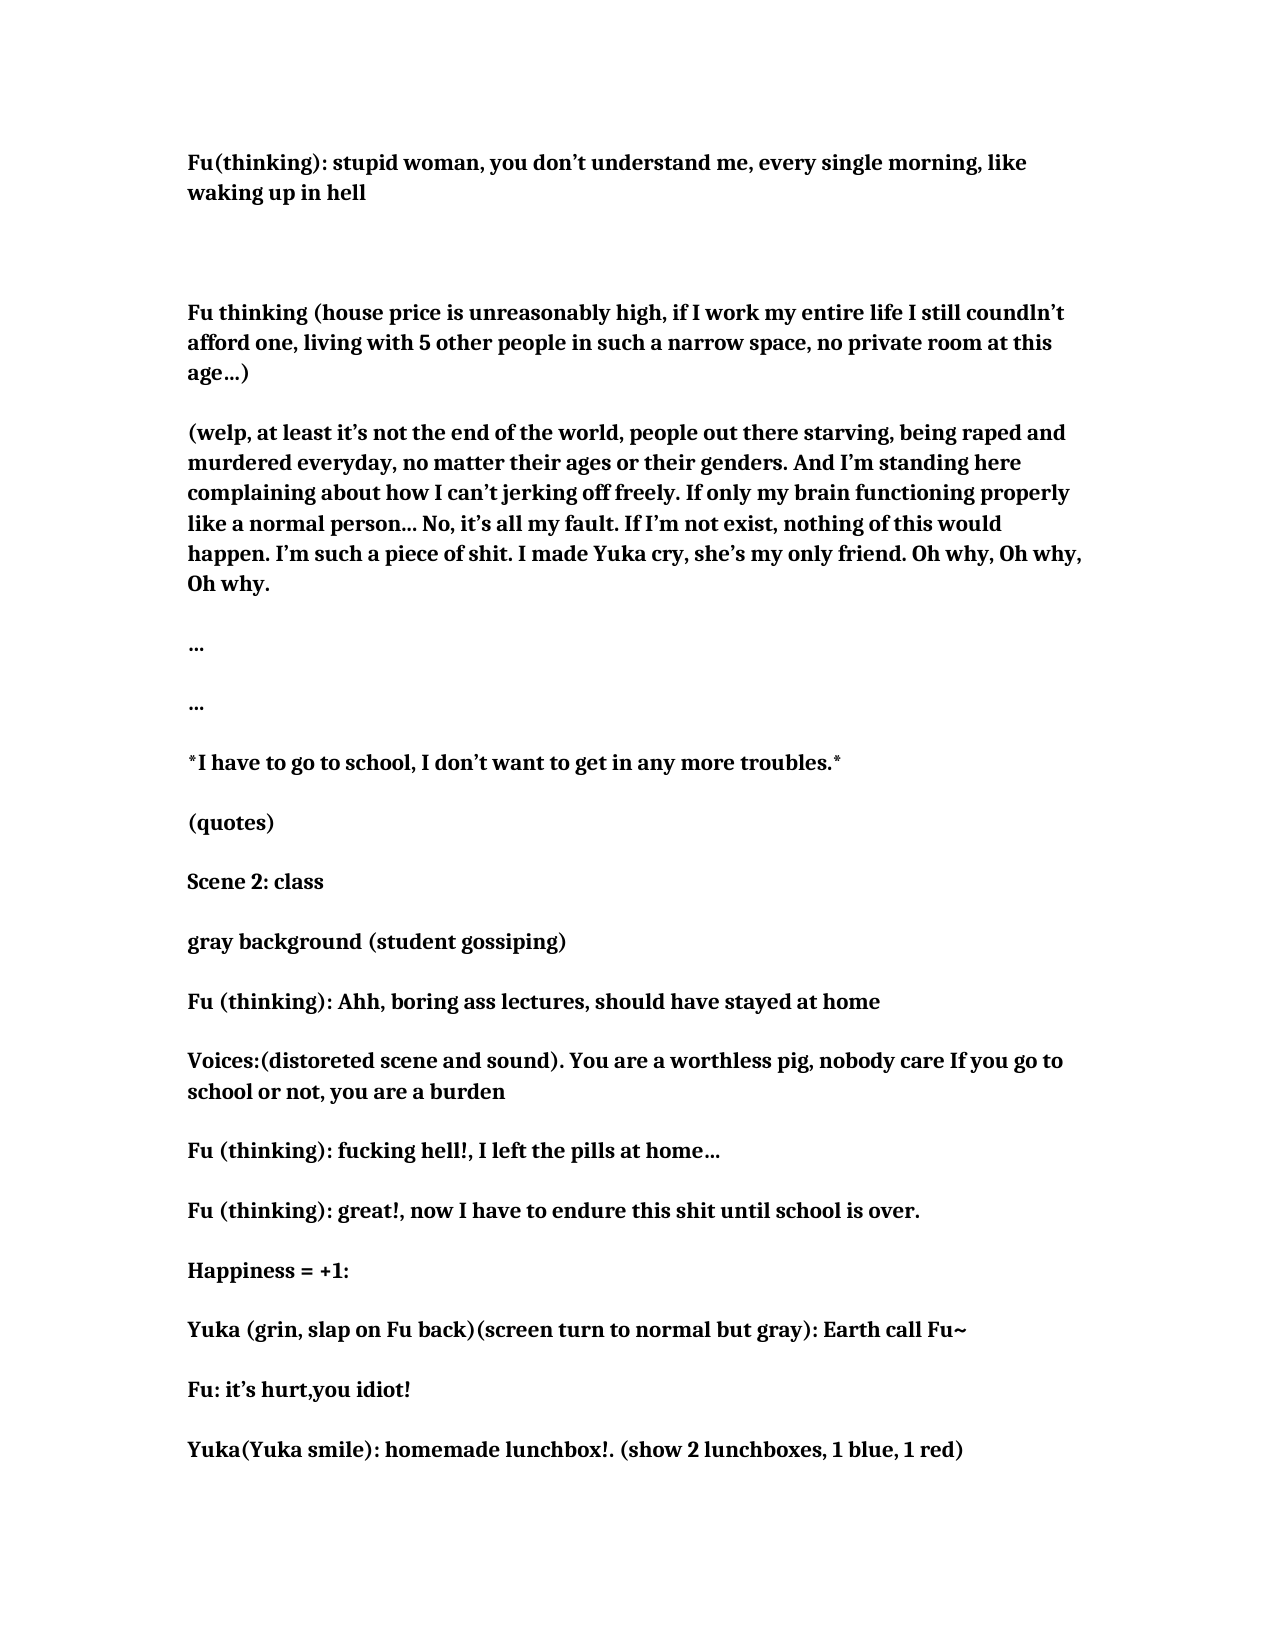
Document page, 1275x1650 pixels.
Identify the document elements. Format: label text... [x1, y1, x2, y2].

text … [187, 690, 1087, 716]
text Yuka(Yuka smile): homemade lunchbox!. (show 2 lunchboxes, 1 blue, 1 red) [187, 1437, 1087, 1463]
text … [187, 630, 1087, 657]
text Happiness = +1: [187, 1257, 1087, 1284]
text Fu (thinking): fucking hell!, I left the pills at home… [187, 1138, 1087, 1164]
text Fu(thinking): stupid woman, you don’t understand me, every single morning, like waking up in hell [187, 150, 1087, 207]
text Yuka (grin, slap on Fu back)(screen turn to normal but gray): Earth call Fu~ [187, 1317, 1087, 1343]
text (quotes) [187, 809, 1087, 836]
text Scene 2: class [187, 869, 1087, 896]
text Fu: it’s hurt,you idiot! [187, 1377, 1087, 1403]
text Fu (thinking): Ahh, boring ass lectures, should have stayed at home [187, 988, 1087, 1015]
text gray background (student gossiping) [187, 929, 1087, 955]
text Fu thinking (house price is unreasonably high, if I work my entire life I still coundln’t afford one, living with 5 other people in such a narrow space, no private room at this age…) [187, 299, 1087, 386]
text Voices:(distoreted scene and sound). You are a worthless pig, nobody care If you go to school or not, you are a burden [187, 1048, 1087, 1105]
text (welp, at least it’s not the end of the world, people out there starving, being raped and murdered everyday, no matter their ages or their genders. And I’m standing here complaining about how I can’t jerking off freely. If only my brain functioning properly like a normal person... No, it’s all my fault. If I’m not exist, nothing of this would happen. I’m such a piece of shit. I made Yuka cry, she’s my only friend. Oh why, Oh why, Oh why. [187, 420, 1087, 597]
text *I have to go to school, I don’t want to get in any more troubles.* [187, 750, 1087, 776]
text Fu (thinking): great!, now I have to endure this shit until school is over. [187, 1198, 1087, 1224]
